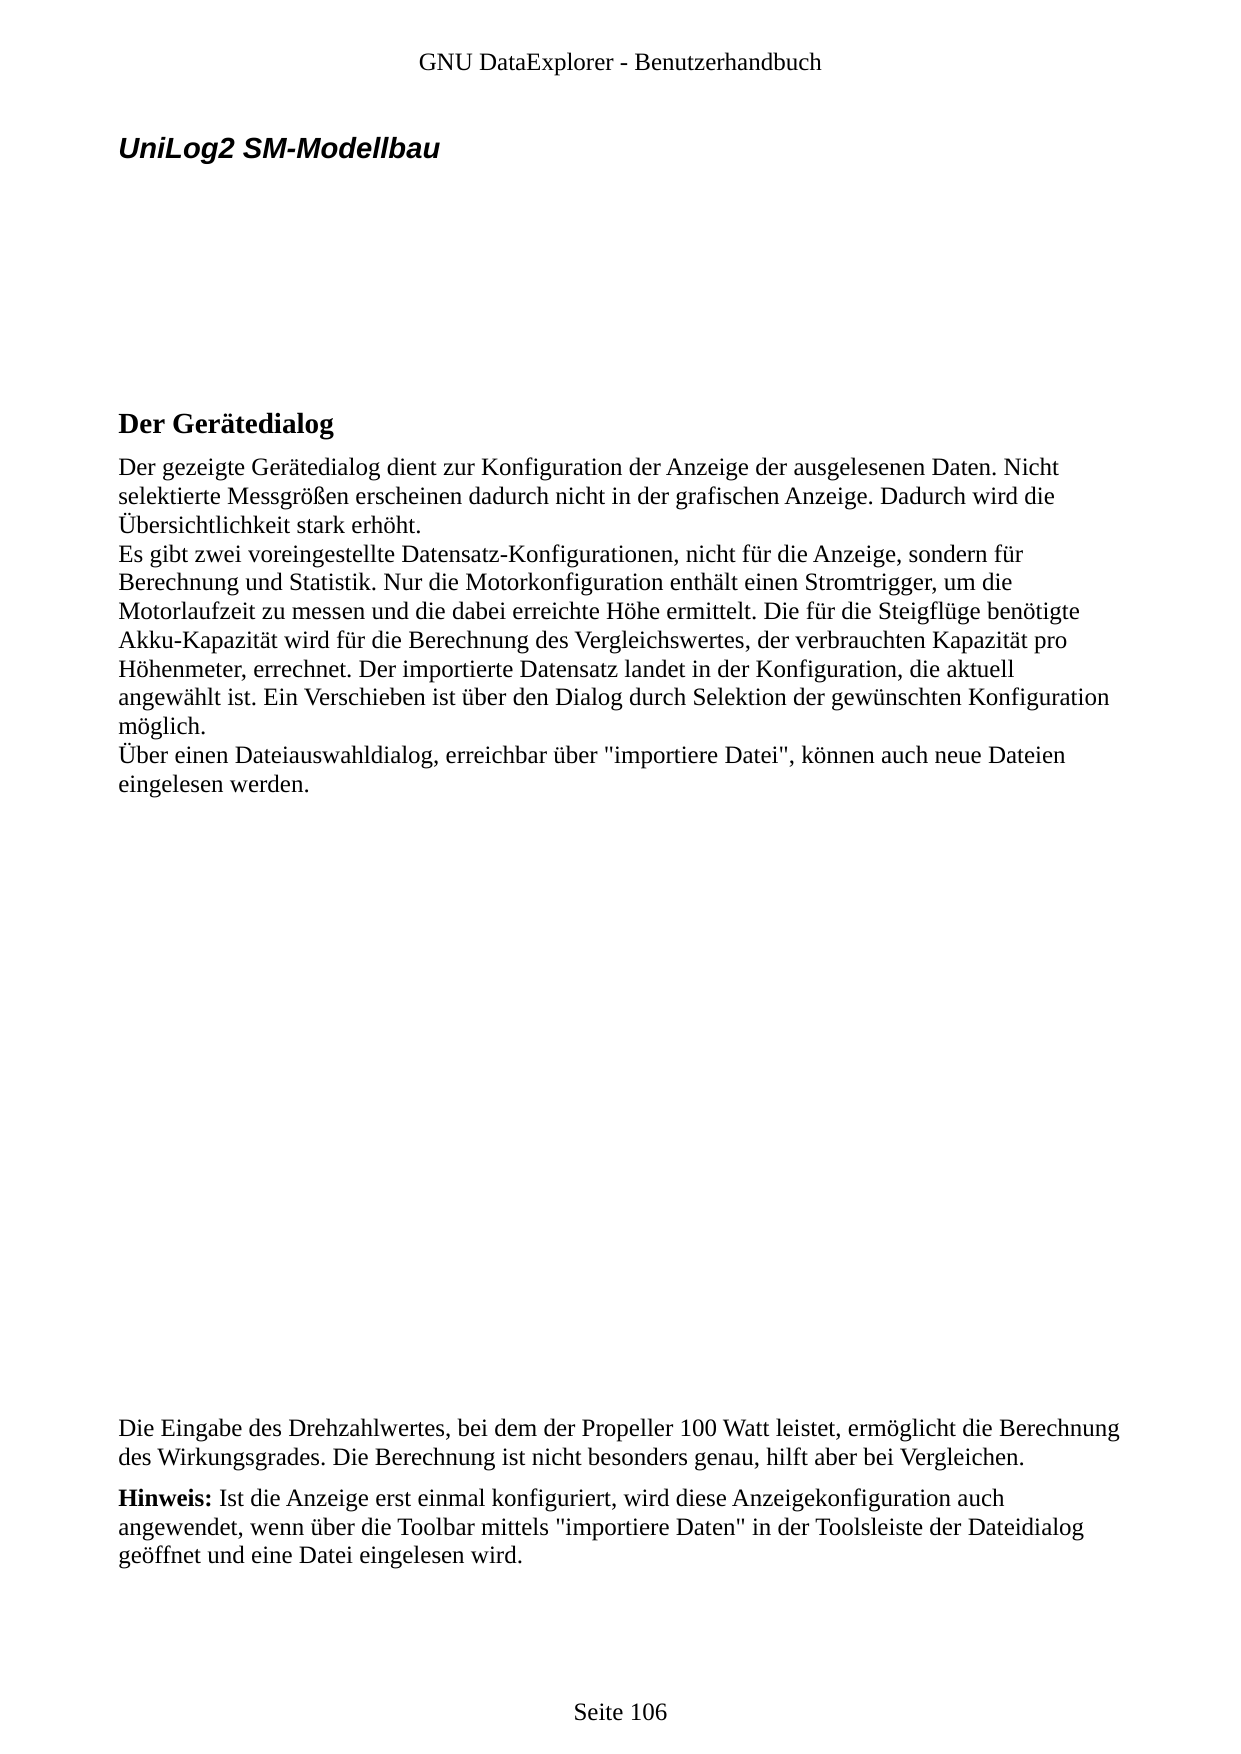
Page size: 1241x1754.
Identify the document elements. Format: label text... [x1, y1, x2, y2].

text Die Eingabe des Drehzahlwertes, bei dem der Propeller 100 Watt leistet, ermöglicht die Berechnung des Wirkungsgrades. Die Berechnung ist nicht besonders genau, hilft aber bei Vergleichen. [118, 1413, 1122, 1471]
subtitle Der Gerätedialog [118, 202, 1122, 440]
text Hinweis: Ist die Anzeige erst einmal konfiguriert, wird diese Anzeigekonfiguration auch angewendet, wenn über die Toolbar mittels "importiere Daten" in der Toolsleiste der Dateidialog geöffnet und eine Datei eingelesen wird. [118, 1483, 1122, 1569]
subtitle UniLog2 SM-Modellbau [118, 131, 1122, 165]
text Der gezeigte Gerätedialog dient zur Konfiguration der Anzeige der ausgelesenen Daten. Nicht selektierte Messgrößen erscheinen dadurch nicht in der grafischen Anzeige. Dadurch wird die Übersichtlichkeit stark erhöht. Es gibt zwei voreingestellte Datensatz-Konfigurationen, nicht für die Anzeige, sondern für Berechnung und Statistik. Nur die Motorkonfiguration enthält einen Stromtrigger, um die Motorlaufzeit zu messen und die dabei erreichte Höhe ermittelt. Die für die Steigflüge benötigte Akku-Kapazität wird für die Berechnung des Vergleichswertes, der verbrauchten Kapazität pro Höhenmeter, errechnet. Der importierte Datensatz landet in der Konfiguration, die aktuell angewählt ist. Ein Verschieben ist über den Dialog durch Selektion der gewünschten Konfiguration möglich. Über einen Dateiauswahldialog, erreichbar über "importiere Datei", können auch neue Dateien eingelesen werden. [118, 452, 1122, 797]
